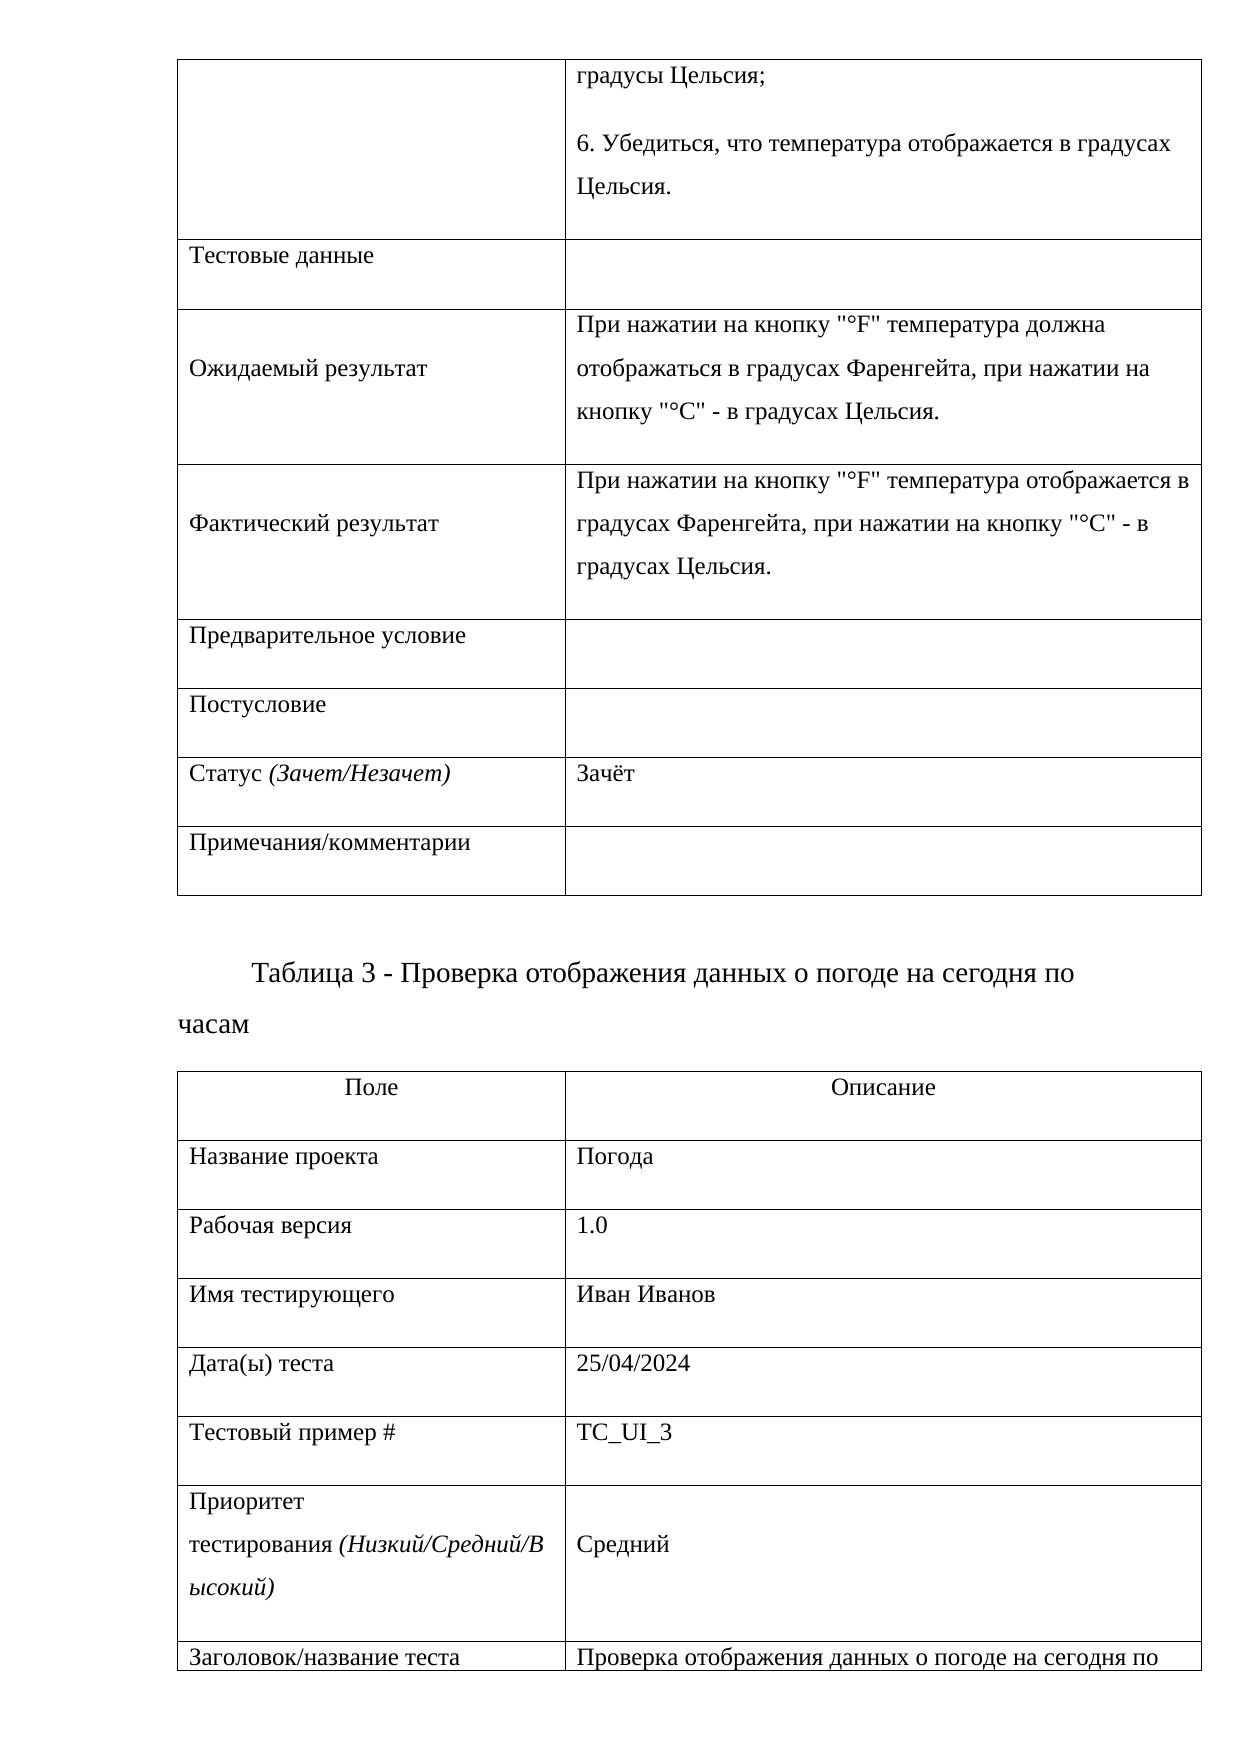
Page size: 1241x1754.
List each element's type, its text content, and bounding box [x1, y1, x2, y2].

table_cell Иван Иванов [566, 1279, 1201, 1347]
table_cell Дата(ы) теста [178, 1348, 565, 1416]
table_cell Примечания/комментарии [178, 827, 565, 895]
table_cell Ожидаемый результат [178, 310, 565, 464]
table_cell При нажатии на кнопку "°F" температура должна отображаться в градусах Фаренгейта, при нажатии на кнопку "°C" - в градусах Цельсия. [566, 310, 1201, 464]
table_cell 1.0 [566, 1210, 1201, 1278]
table_header Описание [566, 1072, 1201, 1140]
table_cell Тестовые данные [178, 240, 565, 308]
table_cell Имя тестирующего [178, 1279, 565, 1347]
table_cell [566, 827, 1201, 895]
table_cell [178, 60, 565, 239]
table_cell Заголовок/название теста [178, 1642, 565, 1670]
table_cell Статус (Зачет/Незачет) [178, 758, 565, 826]
table_cell 25/04/2024 [566, 1348, 1201, 1416]
table_cell Фактический результат [178, 465, 565, 619]
table_cell Средний [566, 1486, 1201, 1641]
table_cell Зачёт [566, 758, 1201, 826]
table_cell Погода [566, 1141, 1201, 1209]
table_cell градусы Цельсия; 6. Убедиться, что температура отображается в градусах Цельсия. [566, 60, 1201, 239]
table_cell [566, 240, 1201, 308]
table_cell Приоритет тестирования (Низкий/Средний/Высокий) [178, 1486, 565, 1641]
table_cell Постусловие [178, 689, 565, 757]
table_header Поле [178, 1072, 565, 1140]
table_cell TC_UI_3 [566, 1417, 1201, 1485]
table_cell При нажатии на кнопку "°F" температура отображается в градусах Фаренгейта, при нажатии на кнопку "°C" - в градусах Цельсия. [566, 465, 1201, 619]
table_cell Проверка отображения данных о погоде на сегодня по [566, 1642, 1201, 1670]
text Таблица 3 - Проверка отображения данных о погоде на сегодня по часам [177, 955, 1122, 1039]
table_cell Тестовый пример # [178, 1417, 565, 1485]
table_cell Рабочая версия [178, 1210, 565, 1278]
table_cell [566, 689, 1201, 757]
table_cell [566, 620, 1201, 688]
table_cell Название проекта [178, 1141, 565, 1209]
table_cell Предварительное условие [178, 620, 565, 688]
